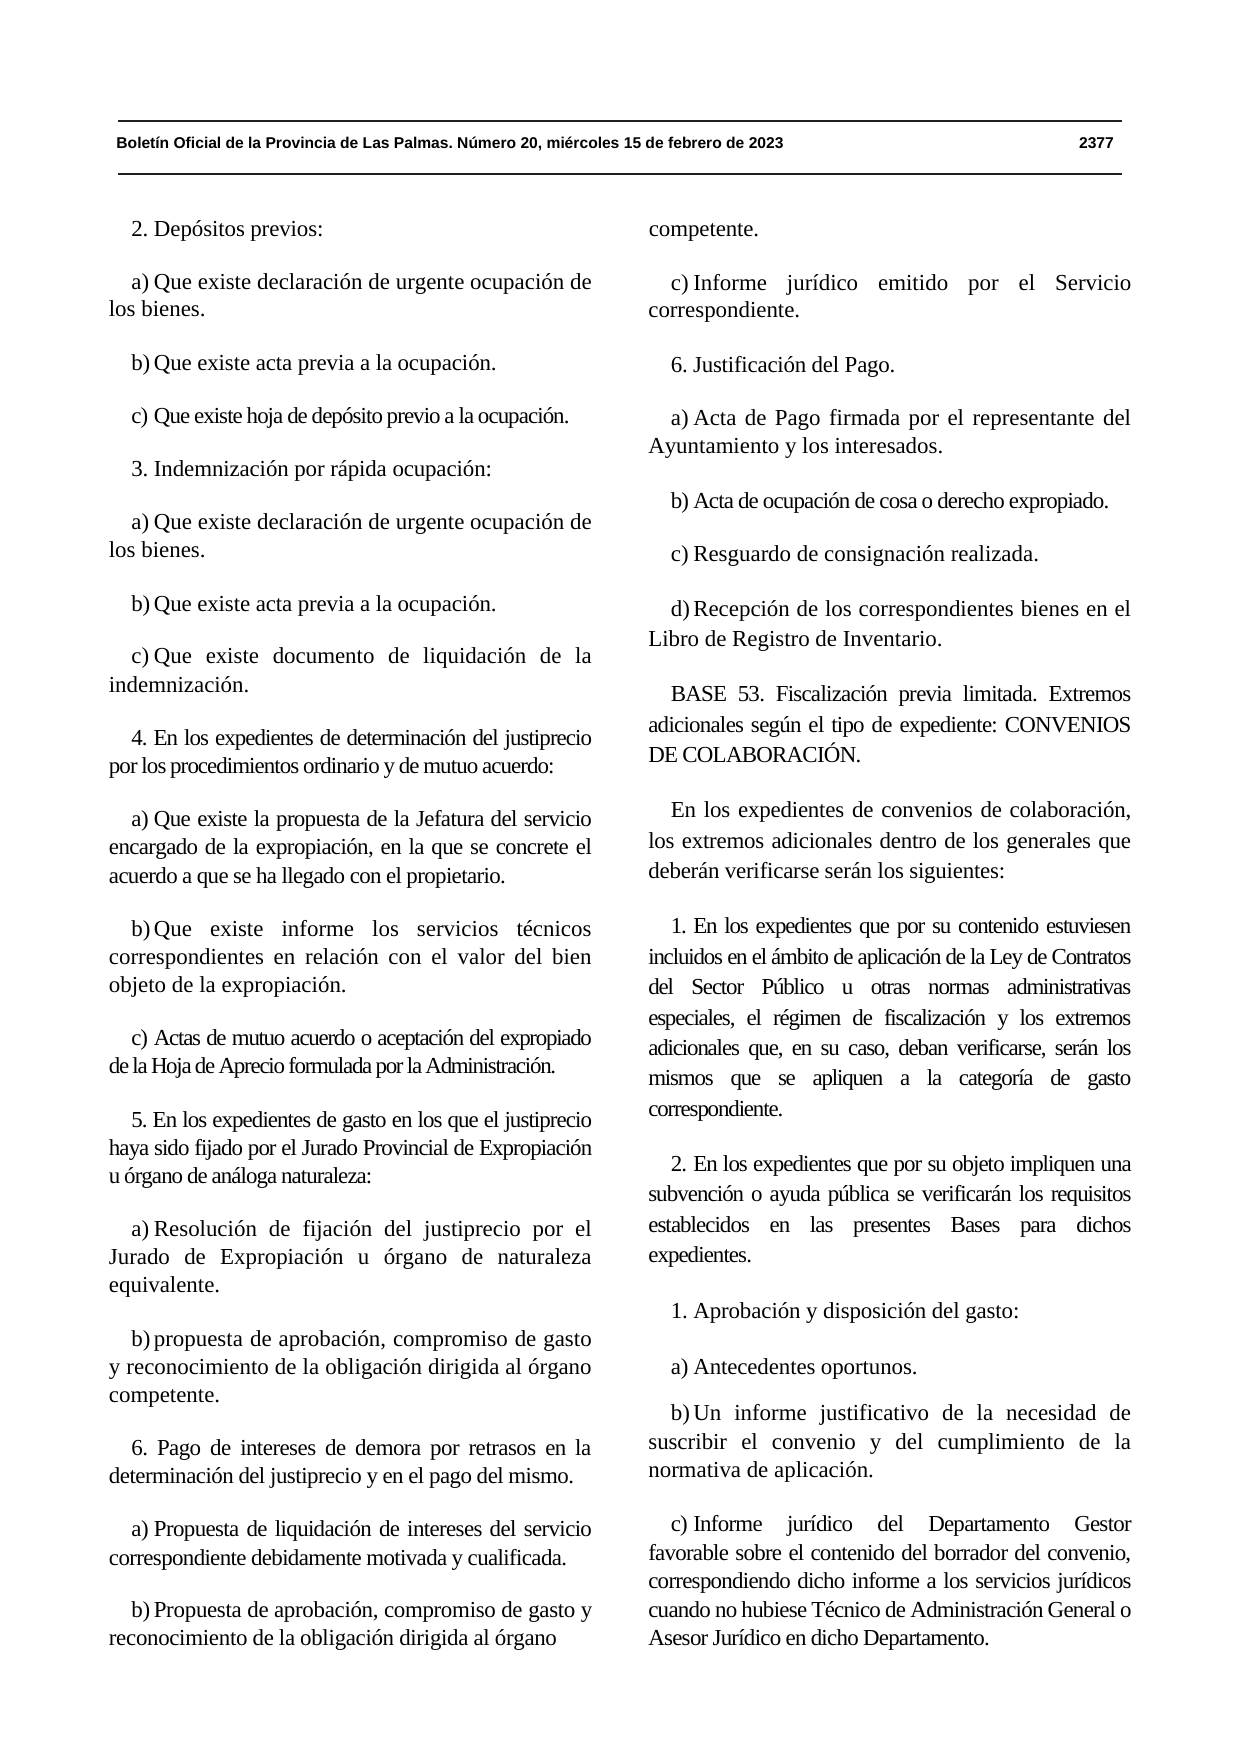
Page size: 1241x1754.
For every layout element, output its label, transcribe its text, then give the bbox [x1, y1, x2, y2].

list Que existe acta previa a la ocupación. [109, 590, 592, 616]
text 6. Pago de intereses de demora por retrasos en la determinación del justiprecio y en el pago del mismo. [109, 1433, 592, 1489]
text En los expedientes de convenios de colaboración, los extremos adicionales dentro de los generales que deberán verificarse serán los siguientes: [648, 793, 1132, 885]
text 5. En los expedientes de gasto en los que el justiprecio haya sido fijado por el Jurado Provincial de Expropiación u órgano de análoga naturaleza: [109, 1105, 592, 1189]
list Resolución de fijación del justiprecio por el Jurado de Expropiación u órgano de naturaleza equivalente. [109, 1214, 592, 1298]
list Que existe declaración de urgente ocupación de los bienes. [109, 268, 592, 322]
list Acta de Pago firmada por el representante del Ayuntamiento y los interesados. [648, 402, 1132, 459]
list Propuesta de liquidación de intereses del servicio correspondiente debidamente motivada y cualificada. [109, 1514, 592, 1571]
list Antecedentes oportunos. [648, 1353, 1132, 1379]
text 2. Depósitos previos: competente. [131, 216, 1132, 242]
list Un informe justificativo de la necesidad de suscribir el convenio y del cumplimiento de la normativa de aplicación. [648, 1398, 1132, 1483]
list Informe jurídico del Departamento Gestor favorable sobre el contenido del borrador del convenio, correspondiendo dicho informe a los servicios jurídicos cuando no hubiese Técnico de Administración General o Asesor Jurídico en dicho Departamento. [648, 1509, 1132, 1651]
text 6. Justificación del Pago. [671, 352, 1132, 377]
list En los expedientes que por su contenido estuviesen incluidos en el ámbito de aplicación de la Ley de Contratos del Sector Público u otras normas administrativas especiales, el régimen de fiscalización y los extremos adicionales que, en su caso, deban verificarse, serán los mismos que se apliquen a la categoría de gasto correspondiente. [648, 909, 1132, 1122]
text 4. En los expedientes de determinación del justiprecio por los procedimientos ordinario y de mutuo acuerdo: [109, 722, 592, 779]
list Acta de ocupación de cosa o derecho expropiado. [648, 487, 1132, 513]
list Que existe declaración de urgente ocupación de los bienes. [109, 506, 592, 563]
list Resguardo de consignación realizada. [648, 541, 1132, 567]
list Que existe documento de liquidación de la indemnización. [109, 641, 592, 698]
list Que existe hoja de depósito previo a la ocupación. [109, 403, 592, 429]
text 3. Indemnización por rápida ocupación: [131, 456, 592, 482]
list propuesta de aprobación, compromiso de gasto y reconocimiento de la obligación dirigida al órgano competente. [109, 1324, 592, 1408]
list En los expedientes que por su objeto impliquen una subvención o ayuda pública se verificarán los requisitos establecidos en las presentes Bases para dichos expedientes. [648, 1147, 1132, 1269]
text Boletín Oficial de la Provincia de Las Palmas. Número 20, miércoles 15 de febrero de 2023 2377 [116, 135, 1132, 152]
list Que existe la propuesta de la Jefatura del servicio encargado de la expropiación, en la que se concrete el acuerdo a que se ha llegado con el propietario. [109, 804, 592, 889]
list Propuesta de aprobación, compromiso de gasto y reconocimiento de la obligación dirigida al órgano [109, 1596, 592, 1651]
list Recepción de los correspondientes bienes en el Libro de Registro de Inventario. [648, 592, 1132, 653]
text 1. Aprobación y disposición del gasto: [671, 1298, 1132, 1324]
list Actas de mutuo acuerdo o aceptación del expropiado de la Hoja de Aprecio formulada por la Administración. [109, 1023, 592, 1079]
text BASE 53. Fiscalización previa limitada. Extremos adicionales según el tipo de expediente: CONVENIOS DE COLABORACIÓN. [648, 678, 1132, 769]
list Que existe informe los servicios técnicos correspondientes en relación con el valor del bien objeto de la expropiación. [109, 913, 592, 998]
list Informe jurídico emitido por el Servicio correspondiente. [648, 268, 1132, 323]
list Que existe acta previa a la ocupación. [109, 350, 592, 376]
